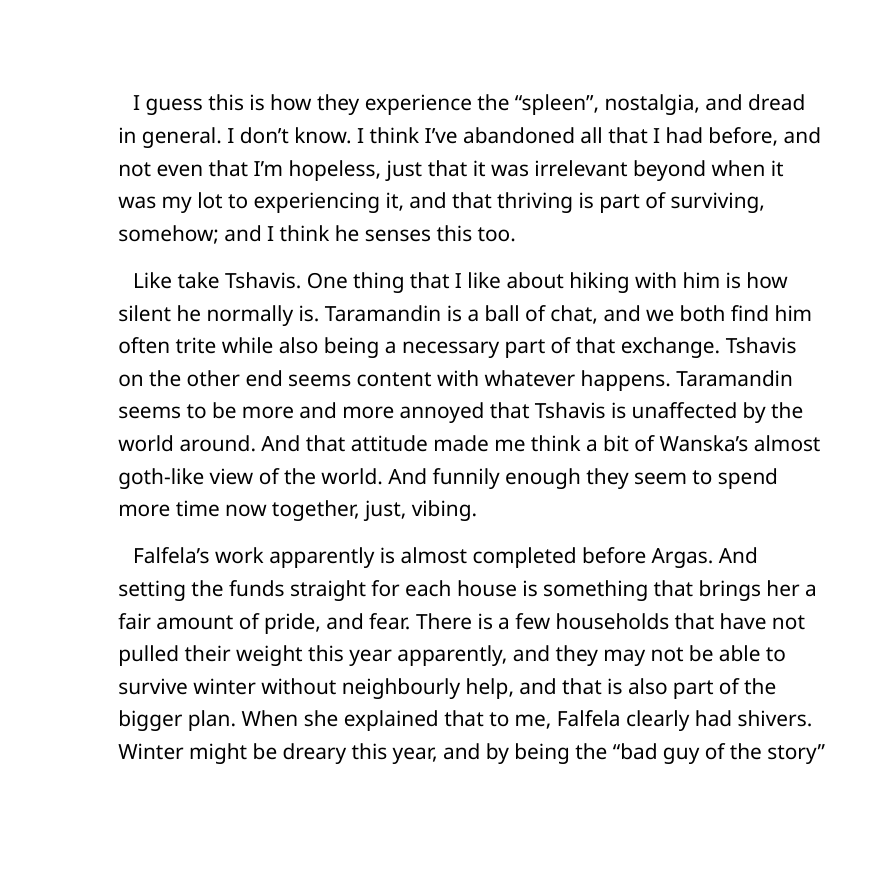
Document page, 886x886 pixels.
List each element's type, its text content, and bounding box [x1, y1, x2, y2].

text Like take Tshavis. One thing that I like about hiking with him is how silent he normally is. Taramandin is a ball of chat, and we both find him often trite while also being a necessary part of that exchange. Tshavis on the other end seems content with whatever happens. Taramandin seems to be more and more annoyed that Tshavis is unaffected by the world around. And that attitude made me think a bit of Wanska’s almost goth-like view of the world. And funnily enough they seem to spend more time now together, just, vibing. [118, 266, 827, 523]
text I guess this is how they experience the “spleen”, nostalgia, and dread in general. I don’t know. I think I’ve abandoned all that I had before, and not even that I’m hopeless, just that it was irrelevant beyond when it was my lot to experiencing it, and that thriving is part of surviving, somehow; and I think he senses this too. [118, 88, 827, 247]
text Falfela’s work apparently is almost completed before Argas. And setting the funds straight for each house is something that brings her a fair amount of pride, and fear. There is a few households that have not pulled their weight this year apparently, and they may not be able to survive winter without neighbourly help, and that is also part of the bigger plan. When she explained that to me, Falfela clearly had shivers. Winter might be dreary this year, and by being the “bad guy of the story” [118, 542, 827, 766]
